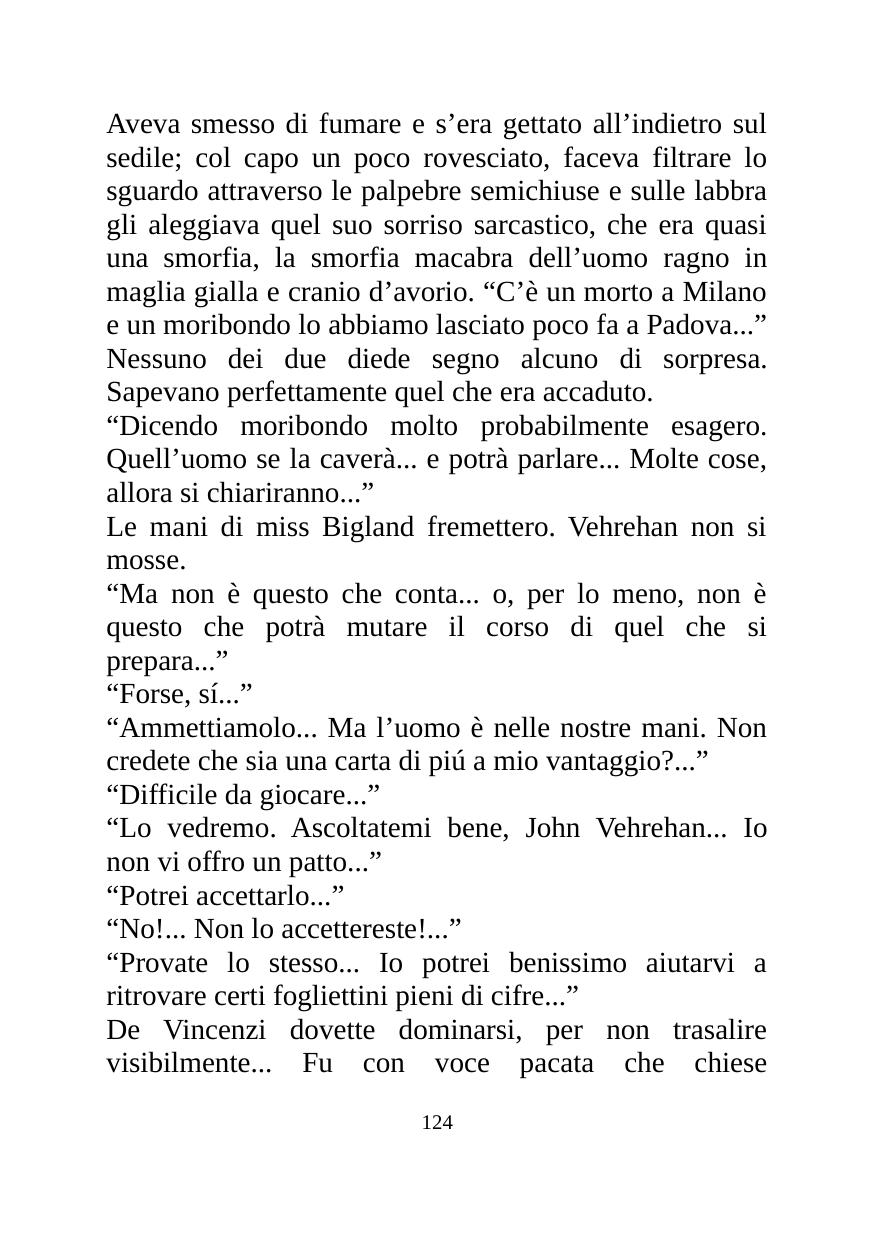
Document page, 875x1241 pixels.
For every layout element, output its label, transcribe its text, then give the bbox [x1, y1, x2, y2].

text “Potrei accettarlo...” [106, 878, 768, 911]
text Nessuno dei due diede segno alcuno di sorpresa. Sapevano perfettamente quel che era accaduto. [106, 341, 768, 408]
text “Dicendo moribondo molto probabilmente esagero. Quell’uomo se la caverà... e potrà parlare... Molte cose, allora si chiariranno...” [106, 408, 768, 509]
text “Ma non è questo che conta... o, per lo meno, non è questo che potrà mutare il corso di quel che si prepara...” [106, 576, 768, 676]
text “Forse, sí...” [106, 676, 768, 710]
text “Ammettiamolo... Ma l’uomo è nelle nostre mani. Non credete che sia una carta di piú a mio vantaggio?...” [106, 710, 768, 777]
text Aveva smesso di fumare e s’era gettato all’indietro sul sedile; col capo un poco rovesciato, faceva filtrare lo sguardo attraverso le palpebre semichiuse e sulle labbra gli aleggiava quel suo sorriso sarcastico, che era quasi una smorfia, la smorfia macabra dell’uomo ragno in maglia gialla e cranio d’avorio. “C’è un morto a Milano e un moribondo lo abbiamo lasciato poco fa a Padova...” [106, 106, 768, 341]
text “Provate lo stesso... Io potrei benissimo aiutarvi a ritrovare certi fogliettini pieni di cifre...” [106, 945, 768, 1012]
text De Vincenzi dovette dominarsi, per non trasalire visibilmente... Fu con voce pacata che chiese [106, 1012, 768, 1079]
text “Difficile da giocare...” [106, 777, 768, 811]
text Le mani di miss Bigland fremettero. Vehrehan non si mosse. [106, 509, 768, 576]
text “No!... Non lo accettereste!...” [106, 911, 768, 945]
text “Lo vedremo. Ascoltatemi bene, John Vehrehan... Io non vi offro un patto...” [106, 811, 768, 878]
